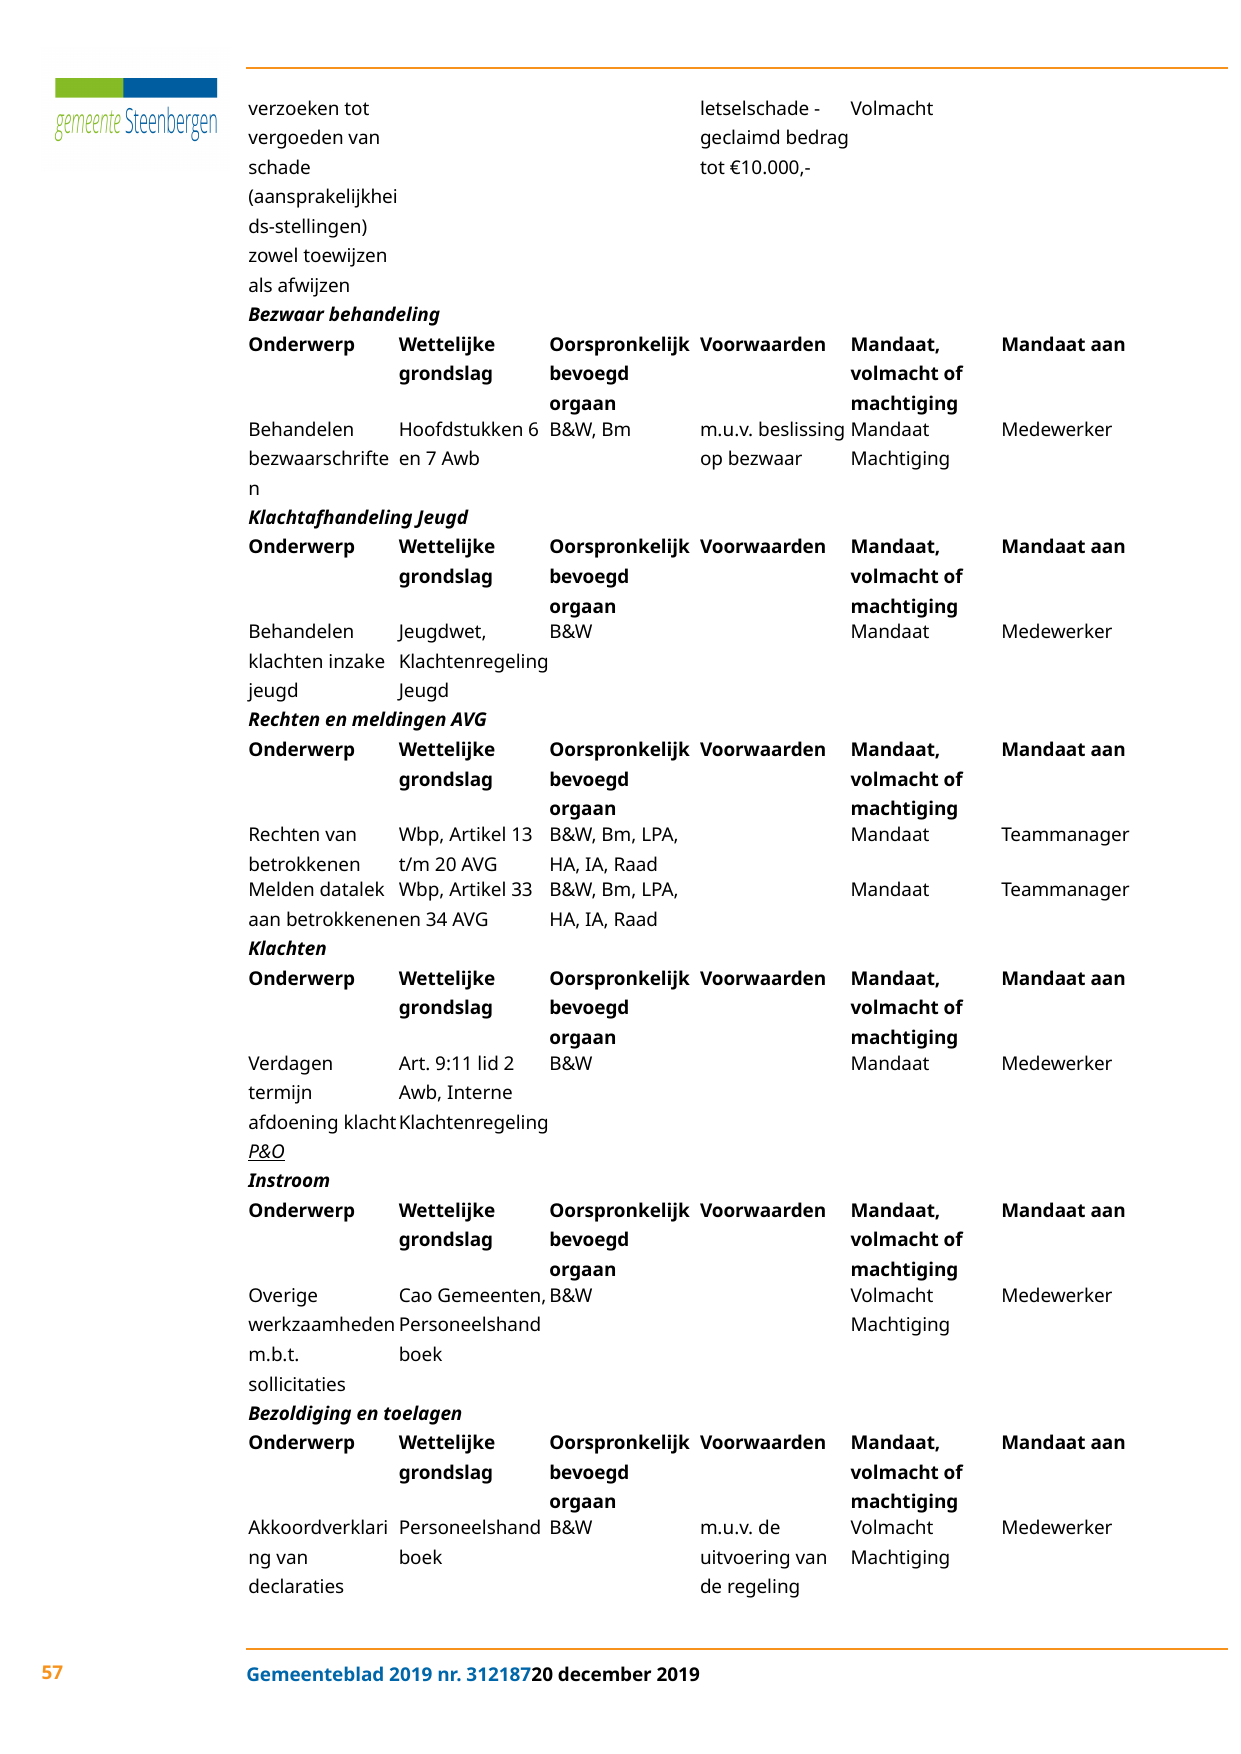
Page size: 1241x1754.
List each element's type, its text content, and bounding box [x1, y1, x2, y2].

table_cell B&W [549, 1282, 700, 1396]
table_cell [700, 877, 850, 932]
table_header Wettelijke grondslag [399, 534, 549, 618]
table_header Voorwaarden [700, 331, 850, 416]
table_cell Melden datalek aan betrokkenen [248, 877, 398, 932]
table_cell [700, 821, 850, 877]
text Bezwaar behandeling [248, 301, 1152, 327]
picture [41, 47, 231, 172]
table_header Voorwaarden [700, 1197, 850, 1282]
table_cell B&W [549, 619, 700, 703]
table_header Oorspronkelijk bevoegd orgaan [549, 736, 700, 821]
table_header Onderwerp [248, 965, 398, 1050]
table_header Onderwerp [248, 331, 398, 416]
table_cell Medewerker [1001, 619, 1152, 703]
table_cell Medewerker [1001, 416, 1152, 501]
table_cell B&W [549, 1050, 700, 1134]
table_cell B&W [549, 1514, 700, 1599]
text Klachten [248, 935, 1152, 961]
table_cell B&W, Bm, LPA, HA, IA, Raad [549, 821, 700, 877]
table_header Onderwerp [248, 736, 398, 821]
table_cell Behandelen klachten inzake jeugd [248, 619, 398, 703]
table_cell Jeugdwet, Klachtenregeling Jeugd [399, 619, 549, 703]
table_header Mandaat aan [1001, 736, 1152, 821]
table_cell Verdagen termijn afdoening klacht [248, 1050, 398, 1134]
table_header Wettelijke grondslag [399, 965, 549, 1050]
table_header Mandaat aan [1001, 1429, 1152, 1514]
table_cell [1001, 95, 1152, 298]
table_cell Mandaat [850, 877, 1001, 932]
table_cell [399, 95, 549, 298]
table_cell Akkoordverklaring van declaraties [248, 1514, 398, 1599]
table_cell verzoeken tot vergoeden van schade (aansprakelijkheids-stellingen) zowel toewijzen als afwijzen [248, 95, 398, 298]
table_cell Volmacht Machtiging [850, 1514, 1001, 1599]
table_header Onderwerp [248, 1197, 398, 1282]
table_header Oorspronkelijk bevoegd orgaan [549, 331, 700, 416]
table_header Onderwerp [248, 534, 398, 618]
table_cell Mandaat [850, 1050, 1001, 1134]
table_cell Mandaat Machtiging [850, 416, 1001, 501]
table_cell Wbp, Artikel 13 t/m 20 AVG [399, 821, 549, 877]
table_cell letselschade - geclaimd bedrag tot €10.000,- [700, 95, 850, 298]
table_header Mandaat aan [1001, 331, 1152, 416]
table_cell [700, 619, 850, 703]
table_header Voorwaarden [700, 965, 850, 1050]
table_header Wettelijke grondslag [399, 736, 549, 821]
table_cell Rechten van betrokkenen [248, 821, 398, 877]
text P&O [248, 1138, 1152, 1163]
table_cell Behandelen bezwaarschriften [248, 416, 398, 501]
table_cell [549, 95, 700, 298]
table_header Voorwaarden [700, 534, 850, 618]
table_cell B&W, Bm, LPA, HA, IA, Raad [549, 877, 700, 932]
table_header Mandaat, volmacht of machtiging [850, 1429, 1001, 1514]
table_cell Volmacht Machtiging [850, 1282, 1001, 1396]
table_cell Volmacht [850, 95, 1001, 298]
text Klachtafhandeling Jeugd [248, 504, 1152, 530]
table_header Mandaat aan [1001, 965, 1152, 1050]
table_cell Mandaat [850, 821, 1001, 877]
table_header Voorwaarden [700, 736, 850, 821]
table_cell Art. 9:11 lid 2 Awb, Interne Klachtenregeling [399, 1050, 549, 1134]
table_cell [700, 1050, 850, 1134]
table_header Wettelijke grondslag [399, 331, 549, 416]
text Instroom [248, 1167, 1152, 1193]
table_cell Teammanager [1001, 821, 1152, 877]
table_header Mandaat, volmacht of machtiging [850, 1197, 1001, 1282]
table_cell Wbp, Artikel 33 en 34 AVG [399, 877, 549, 932]
table_cell Teammanager [1001, 877, 1152, 932]
table_cell m.u.v. de uitvoering van de regeling [700, 1514, 850, 1599]
table_cell Personeelshandboek [399, 1514, 549, 1599]
table_header Wettelijke grondslag [399, 1197, 549, 1282]
table_header Mandaat, volmacht of machtiging [850, 736, 1001, 821]
table_cell m.u.v. beslissing op bezwaar [700, 416, 850, 501]
table_header Mandaat, volmacht of machtiging [850, 965, 1001, 1050]
table_header Voorwaarden [700, 1429, 850, 1514]
table_header Oorspronkelijk bevoegd orgaan [549, 1197, 700, 1282]
table_cell Overige werkzaamheden m.b.t. sollicitaties [248, 1282, 398, 1396]
table_cell B&W, Bm [549, 416, 700, 501]
table_cell [700, 1282, 850, 1396]
table_header Wettelijke grondslag [399, 1429, 549, 1514]
table_header Onderwerp [248, 1429, 398, 1514]
table_cell Medewerker [1001, 1050, 1152, 1134]
table_cell Hoofdstukken 6 en 7 Awb [399, 416, 549, 501]
text Bezoldiging en toelagen [248, 1400, 1152, 1425]
table_header Oorspronkelijk bevoegd orgaan [549, 534, 700, 618]
table_cell Mandaat [850, 619, 1001, 703]
table_cell Medewerker [1001, 1514, 1152, 1599]
table_header Mandaat, volmacht of machtiging [850, 331, 1001, 416]
table_header Mandaat, volmacht of machtiging [850, 534, 1001, 618]
table_cell Medewerker [1001, 1282, 1152, 1396]
table_header Mandaat aan [1001, 1197, 1152, 1282]
table_header Oorspronkelijk bevoegd orgaan [549, 965, 700, 1050]
table_cell Cao Gemeenten, Personeelshandboek [399, 1282, 549, 1396]
text Rechten en meldingen AVG [248, 707, 1152, 732]
table_header Oorspronkelijk bevoegd orgaan [549, 1429, 700, 1514]
table_header Mandaat aan [1001, 534, 1152, 618]
